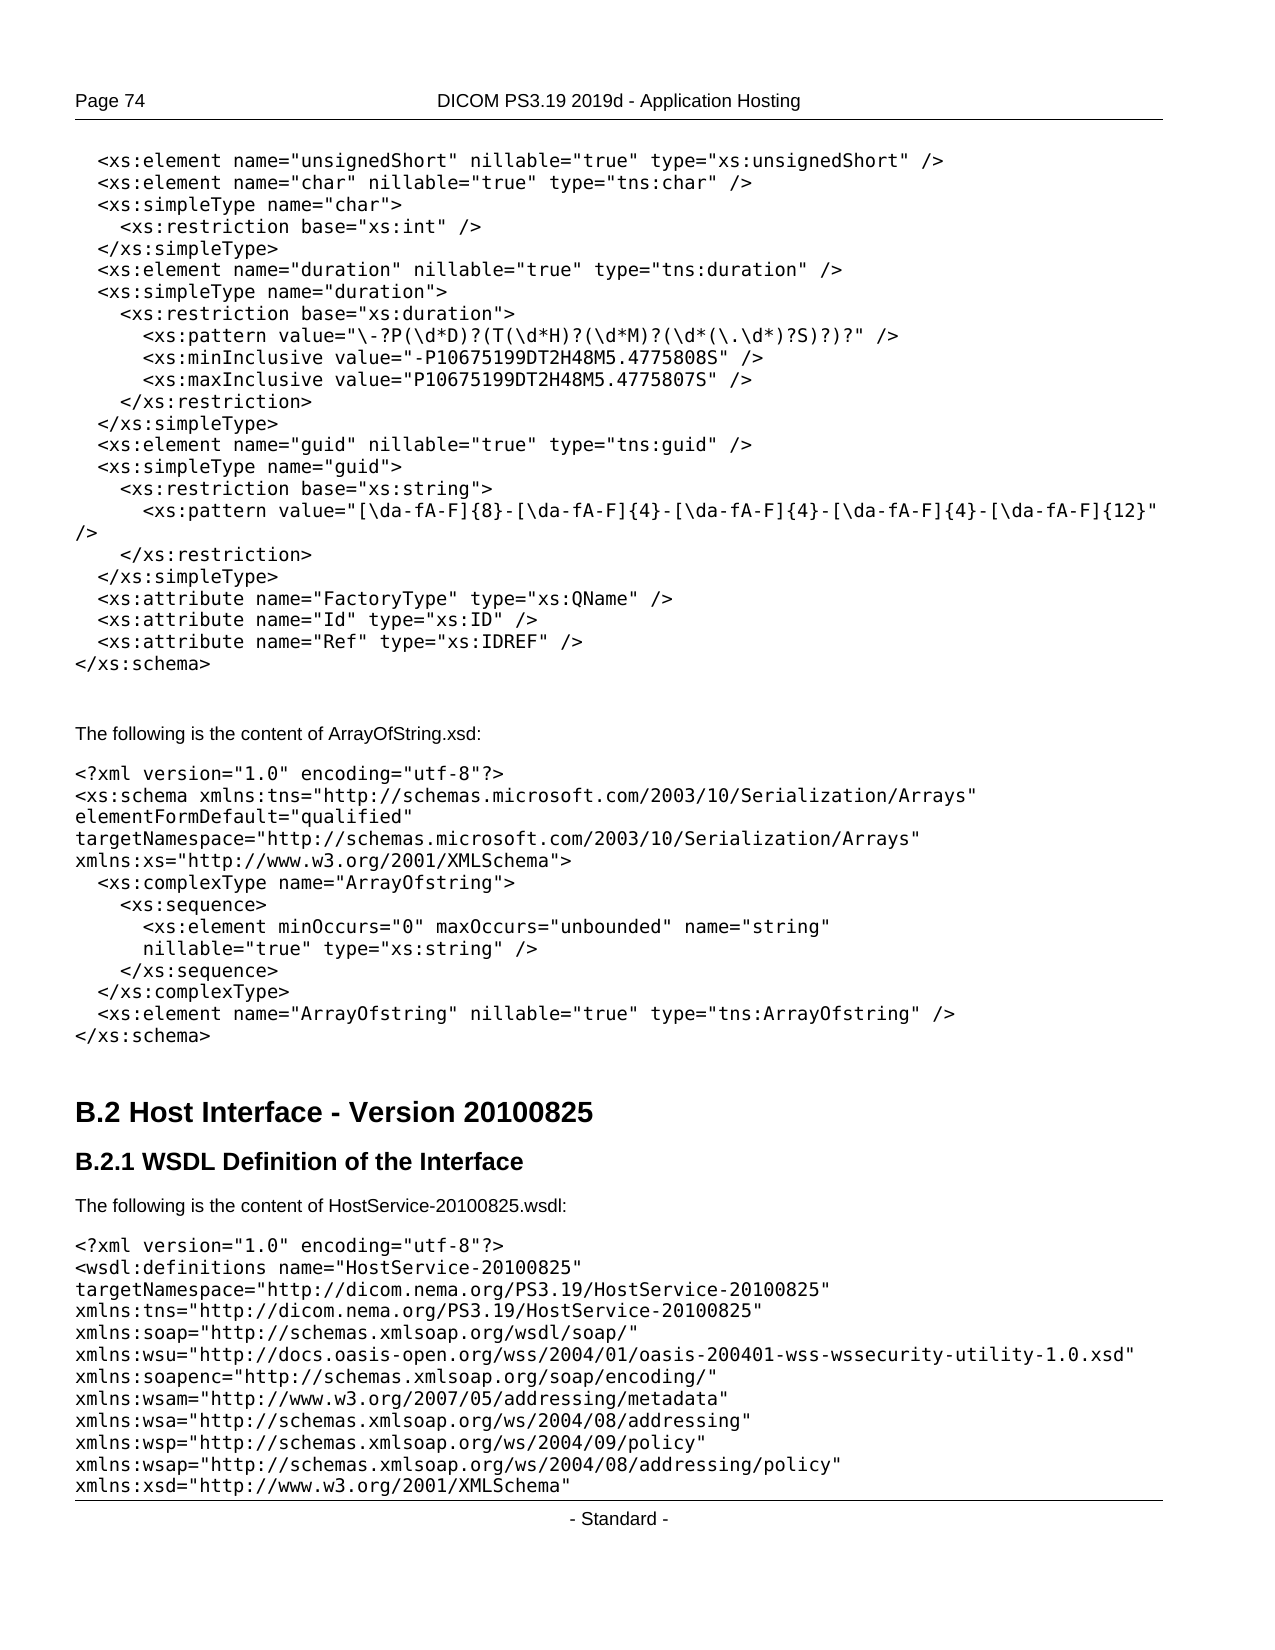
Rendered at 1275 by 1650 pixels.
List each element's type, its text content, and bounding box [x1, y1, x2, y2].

text <xs:element name="unsignedShort" nillable="true" type="xs:unsignedShort" /> <xs:element name="char" nillable="true" type="tns:char" /> <xs:simpleType name="char"> <xs:restriction base="xs:int" /> </xs:simpleType> <xs:element name="duration" nillable="true" type="tns:duration" /> <xs:simpleType name="duration"> <xs:restriction base="xs:duration"> <xs:pattern value="\-?P(\d*D)?(T(\d*H)?(\d*M)?(\d*(\.\d*)?S)?)?" /> <xs:minInclusive value="-P10675199DT2H48M5.4775808S" /> <xs:maxInclusive value="P10675199DT2H48M5.4775807S" /> </xs:restriction> </xs:simpleType> <xs:element name="guid" nillable="true" type="tns:guid" /> <xs:simpleType name="guid"> <xs:restriction base="xs:string"> <xs:pattern value="[\da-fA-F]{8}-[\da-fA-F]{4}-[\da-fA-F]{4}-[\da-fA-F]{4}-[\da-fA-F]{12}" /> </xs:restriction> </xs:simpleType> <xs:attribute name="FactoryType" type="xs:QName" /> <xs:attribute name="Id" type="xs:ID" /> <xs:attribute name="Ref" type="xs:IDREF" /> </xs:schema> [75, 150, 1162, 704]
text The following is the content of HostService-20100825.wsdl: [75, 1194, 1162, 1216]
text <?xml version="1.0" encoding="utf-8"?> <wsdl:definitions name="HostService-20100825" targetNamespace="http://dicom.nema.org/PS3.19/HostService-20100825" xmlns:tns="http://dicom.nema.org/PS3.19/HostService-20100825" xmlns:soap="http://schemas.xmlsoap.org/wsdl/soap/" xmlns:wsu="http://docs.oasis-open.org/wss/2004/01/oasis-200401-wss-wssecurity-utility-1.0.xsd" xmlns:soapenc="http://schemas.xmlsoap.org/soap/encoding/" xmlns:wsam="http://www.w3.org/2007/05/addressing/metadata" xmlns:wsa="http://schemas.xmlsoap.org/ws/2004/08/addressing" xmlns:wsp="http://schemas.xmlsoap.org/ws/2004/09/policy" xmlns:wsap="http://schemas.xmlsoap.org/ws/2004/08/addressing/policy" xmlns:xsd="http://www.w3.org/2001/XMLSchema" [75, 1235, 1162, 1497]
text <?xml version="1.0" encoding="utf-8"?> <xs:schema xmlns:tns="http://schemas.microsoft.com/2003/10/Serialization/Arrays" elementFormDefault="qualified" targetNamespace="http://schemas.microsoft.com/2003/10/Serialization/Arrays" xmlns:xs="http://www.w3.org/2001/XMLSchema"> <xs:complexType name="ArrayOfstring"> <xs:sequence> <xs:element minOccurs="0" maxOccurs="unbounded" name="string" nillable="true" type="xs:string" /> </xs:sequence> </xs:complexType> <xs:element name="ArrayOfstring" nillable="true" type="tns:ArrayOfstring" /> </xs:schema> [75, 763, 1162, 1076]
text B.2 Host Interface - Version 20100825 [75, 1095, 1162, 1128]
text The following is the content of ArrayOfString.xsd: [75, 722, 1162, 744]
text B.2.1 WSDL Definition of the Interface [75, 1147, 1162, 1176]
